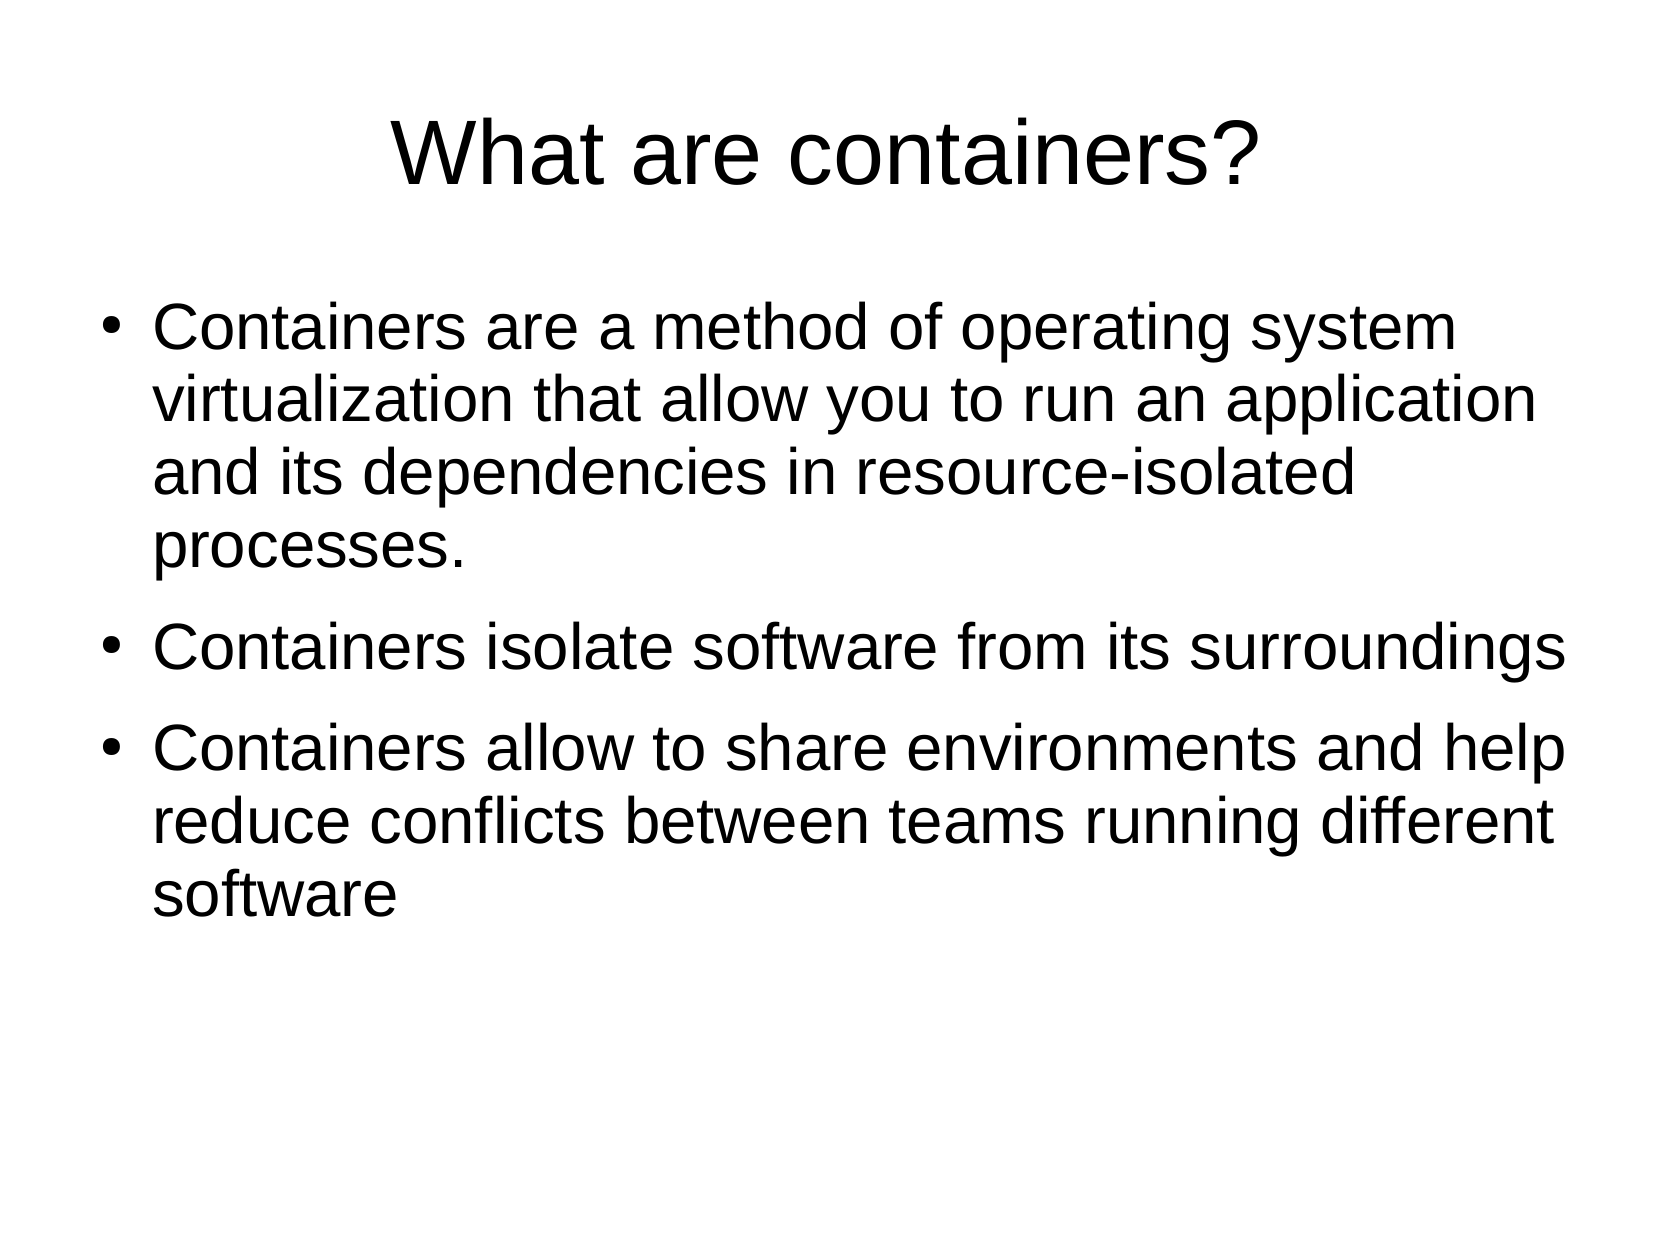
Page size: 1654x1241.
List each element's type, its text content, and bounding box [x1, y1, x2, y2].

list Containers are a method of operating system virtualization that allow you to run an application and its dependencies in resource-isolated processes. Containers isolate software from its surroundings Containers allow to share environments and help reduce conflicts between teams running different software [82, 290, 1571, 1010]
title What are containers? [82, 49, 1571, 257]
